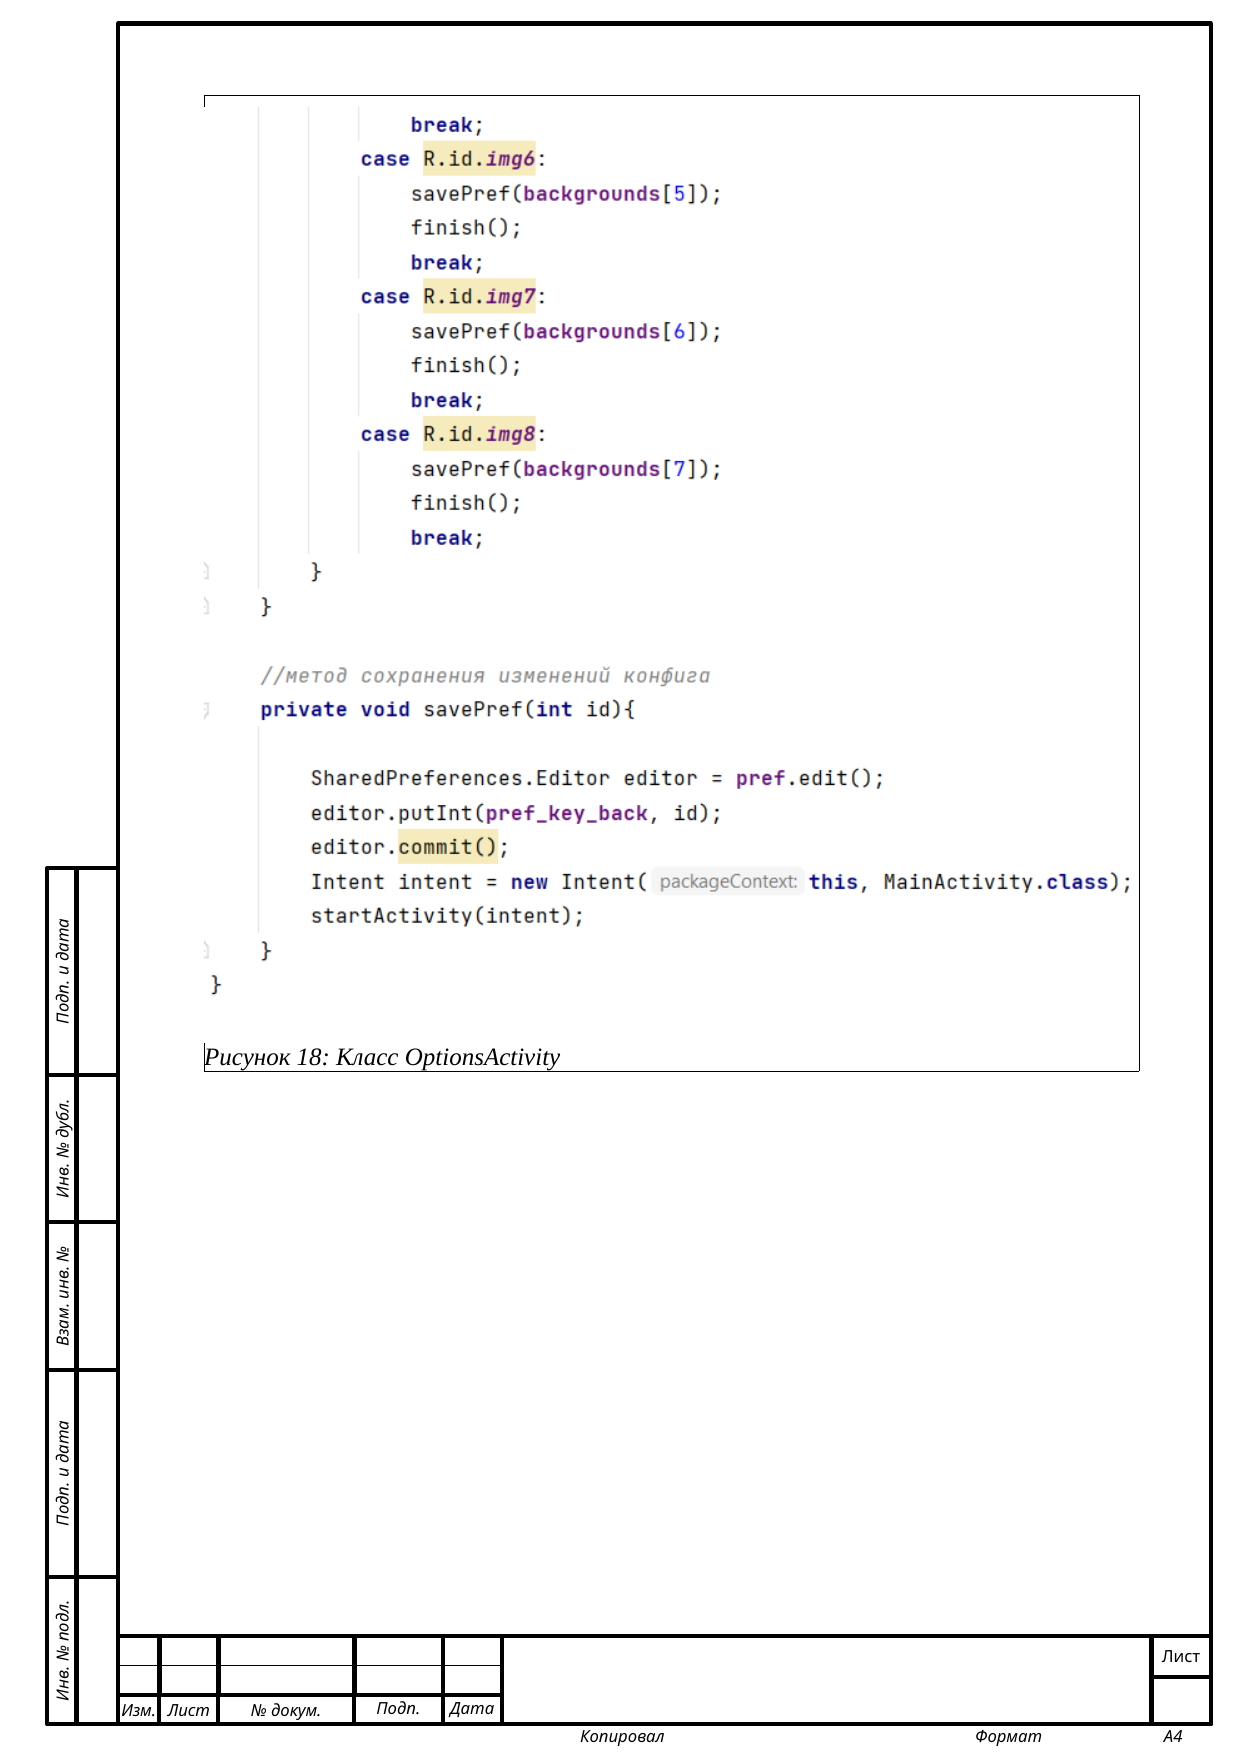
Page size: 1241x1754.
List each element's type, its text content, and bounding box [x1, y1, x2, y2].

picture [203, 107, 1139, 1043]
text Рисунок 18: Класс OptionsActivity [205, 1043, 1139, 1071]
